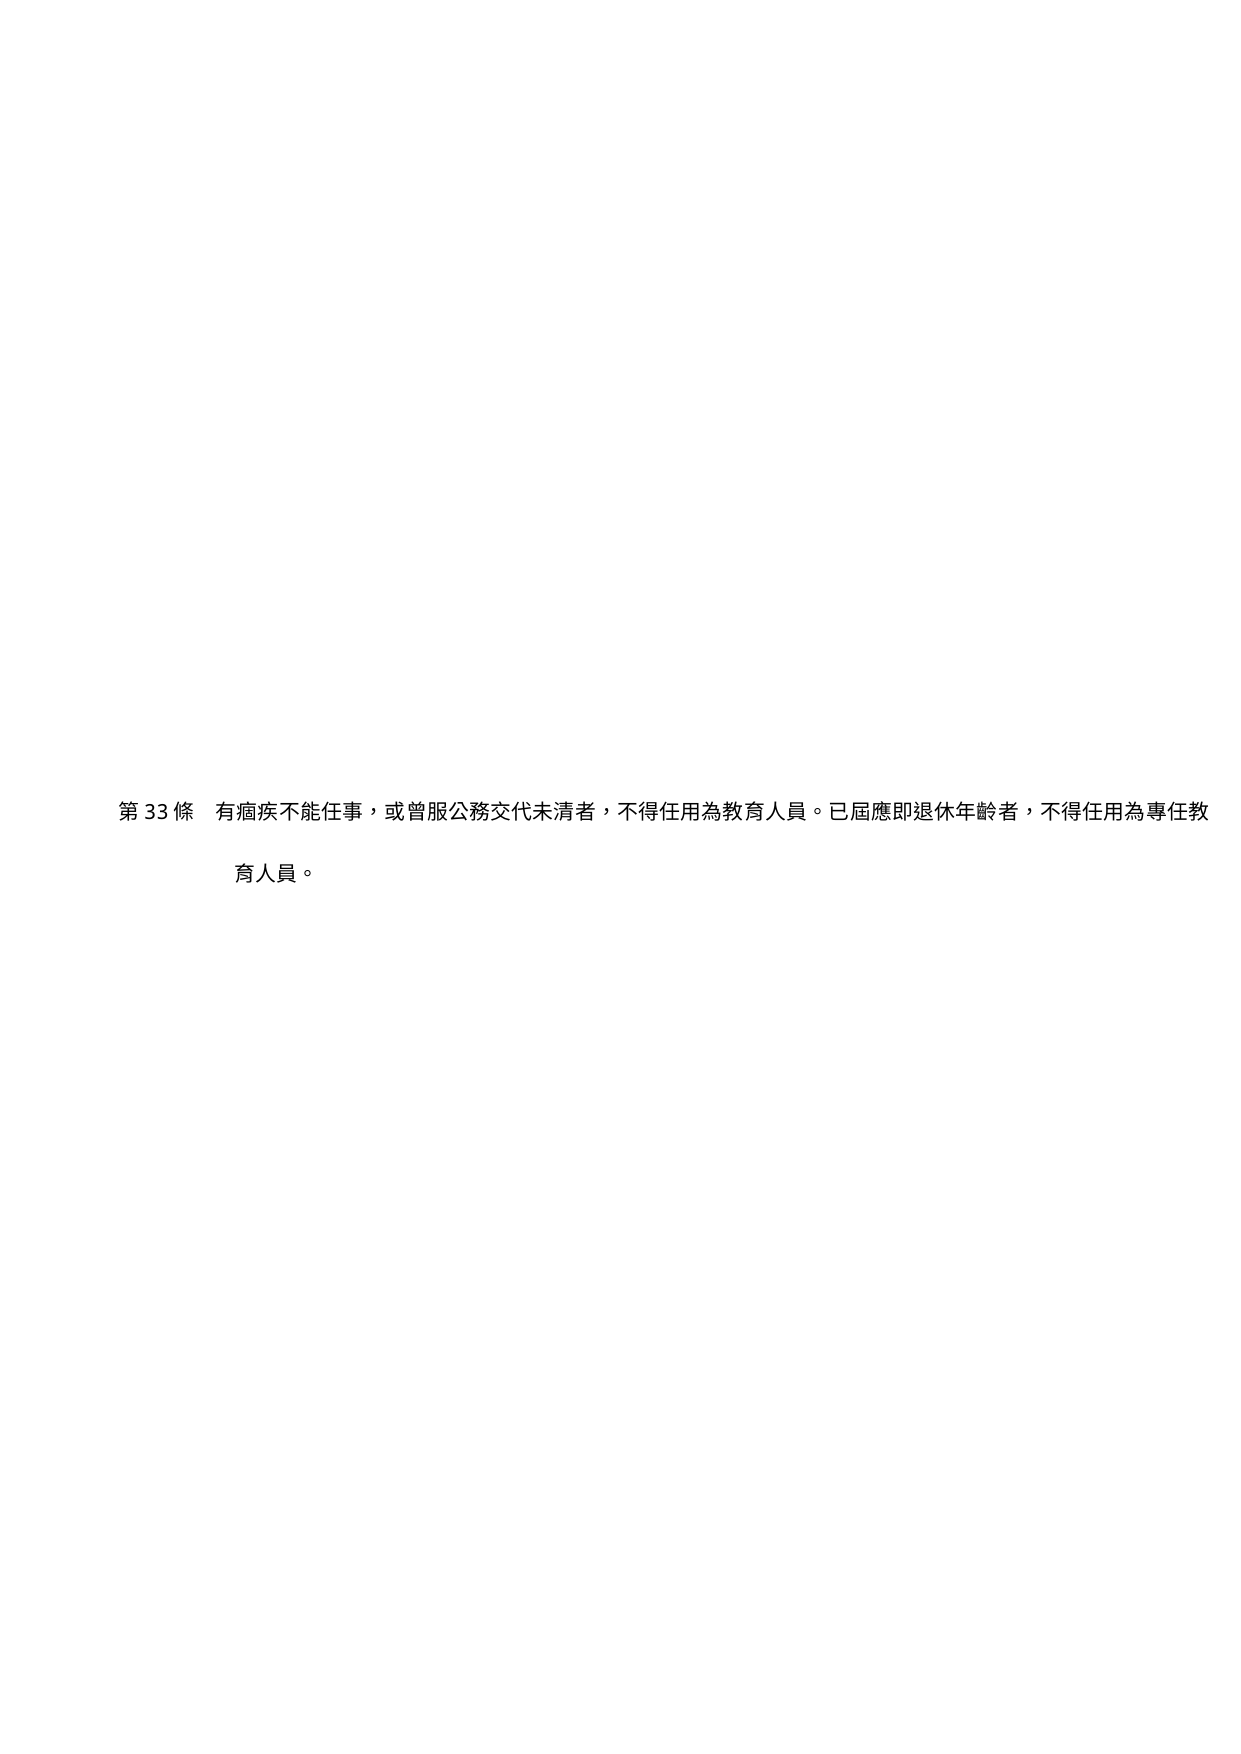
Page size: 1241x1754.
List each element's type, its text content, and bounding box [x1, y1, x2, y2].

text 第33條 有痼疾不能任事，或曾服公務交代未清者，不得任用為教育人員。已屆應即退休年齡者，不得任用為專任教育人員。 [118, 768, 1211, 893]
